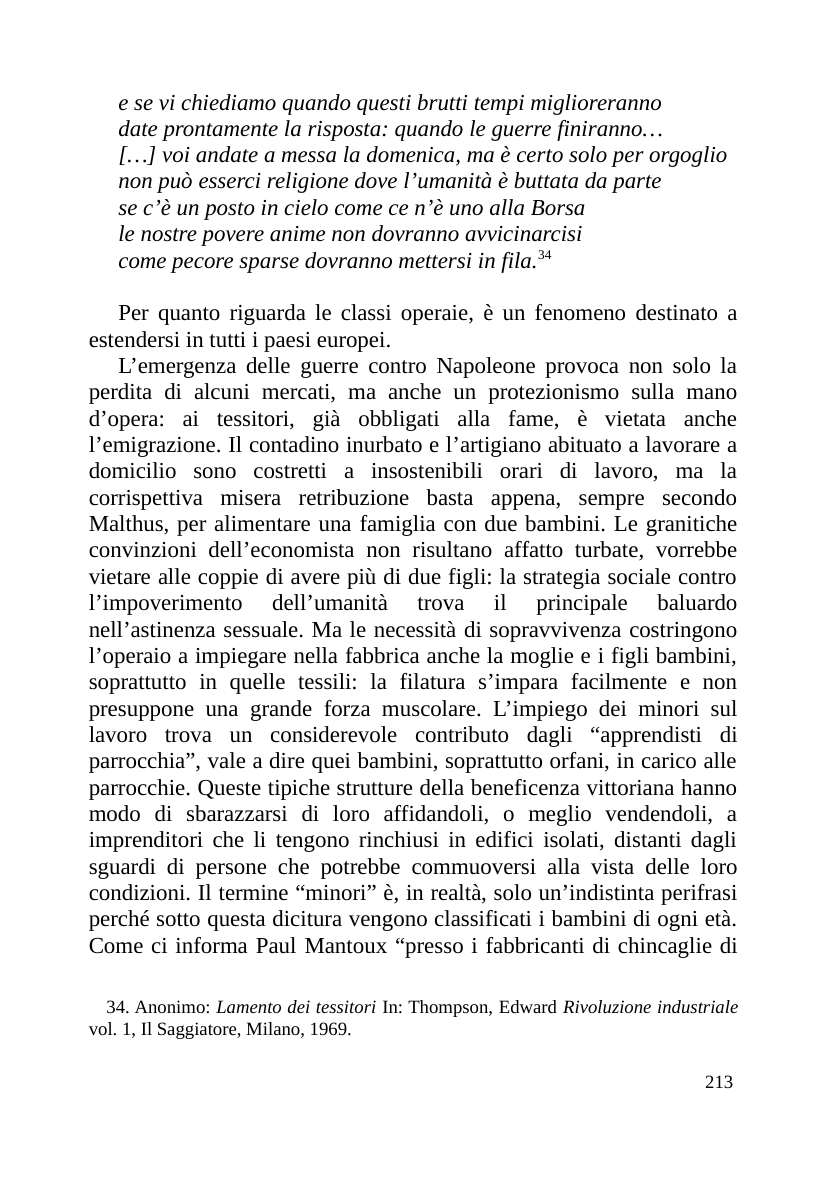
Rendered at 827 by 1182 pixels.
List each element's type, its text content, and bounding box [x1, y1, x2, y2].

text le nostre povere anime non dovranno avvicinarcisi [88, 220, 738, 247]
text […] voi andate a messa la domenica, ma è certo solo per orgoglio [88, 141, 738, 168]
text Anonimo: Lamento dei tessitori In: Thompson, Edward Rivoluzione industriale vol. 1, Il Saggiatore, Milano, 1969. [88, 996, 738, 1039]
text non può esserci religione dove l’umanità è buttata da parte [88, 168, 738, 194]
text Per quanto riguarda le classi operaie, è un fenomeno destinato a estendersi in tutti i paesi europei. [88, 299, 738, 352]
text date prontamente la risposta: quando le guerre finiranno… [88, 115, 738, 141]
text se c’è un posto in cielo come ce n’è uno alla Borsa [88, 194, 738, 220]
text come pecore sparse dovranno mettersi in fila. [88, 247, 738, 273]
text e se vi chiediamo quando questi brutti tempi miglioreranno [88, 88, 738, 115]
text L’emergenza delle guerre contro Napoleone provoca non solo la perdita di alcuni mercati, ma anche un protezionismo sulla mano d’opera: ai tessitori, già obbligati alla fame, è vietata anche l’emigrazione. Il contadino inurbato e l’artigiano abituato a lavorare a domicilio sono costretti a insostenibili orari di lavoro, ma la corrispettiva misera retribuzione basta appena, sempre secondo Malthus, per alimentare una famiglia con due bambini. Le granitiche convinzioni dell’economista non risultano affatto turbate, vorrebbe vietare alle coppie di avere più di due figli: la strategia sociale contro l’impoverimento dell’umanità trova il principale baluardo nell’astinenza sessuale. Ma le necessità di sopravvivenza costringono l’operaio a impiegare nella fabbrica anche la moglie e i figli bambini, soprattutto in quelle tessili: la filatura s’impara facilmente e non presuppone una grande forza muscolare. L’impiego dei minori sul lavoro trova un considerevole contributo dagli “apprendisti di parrocchia”, vale a dire quei bambini, soprattutto orfani, in carico alle parrocchie. Queste tipiche strutture della beneficenza vittoriana hanno modo di sbarazzarsi di loro affidandoli, o meglio vendendoli, a imprenditori che li tengono rinchiusi in edifici isolati, distanti dagli sguardi di persone che potrebbe commuoversi alla vista delle loro condizioni. Il termine “minori” è, in realtà, solo un’indistinta perifrasi perché sotto questa dicitura vengono classificati i bambini di ogni età. Come ci informa Paul Mantoux “presso i fabbricanti di chincaglie di [88, 352, 738, 958]
